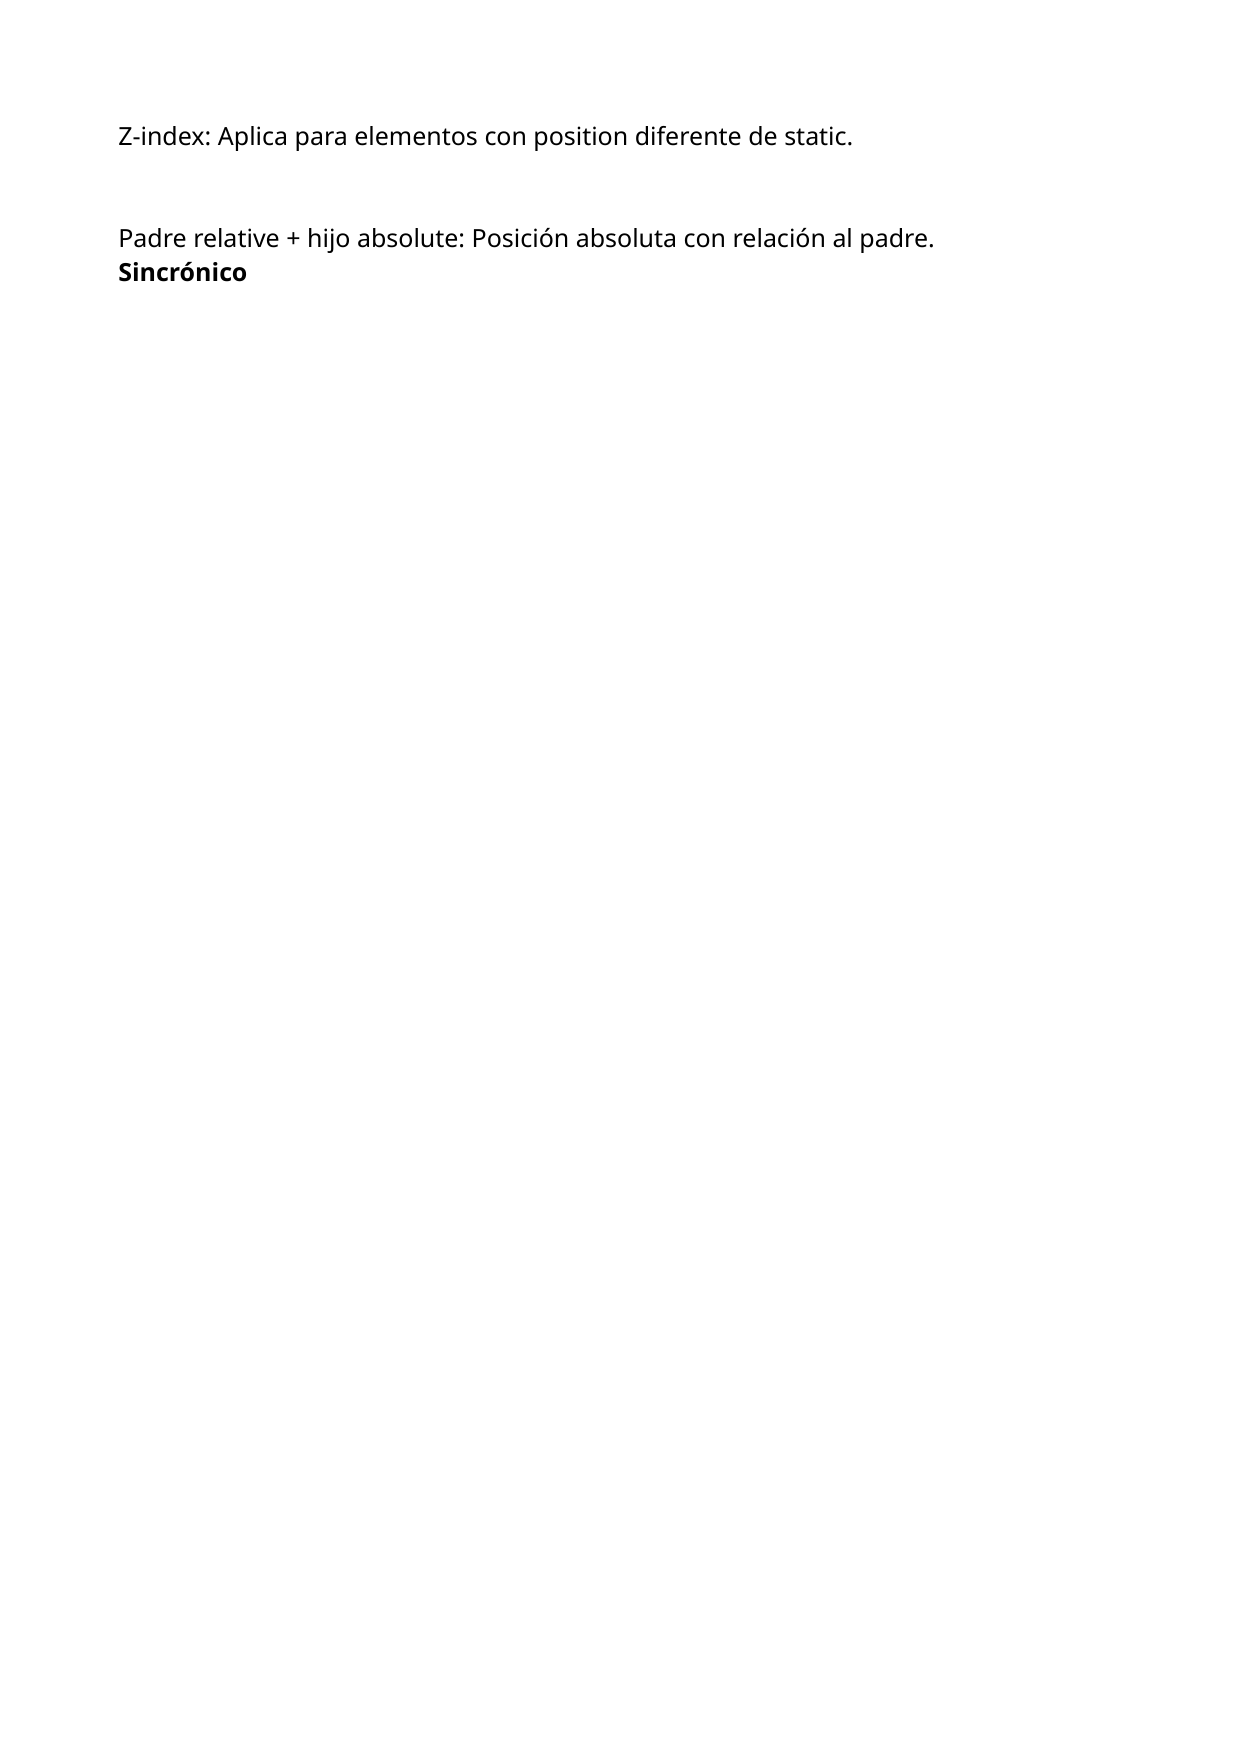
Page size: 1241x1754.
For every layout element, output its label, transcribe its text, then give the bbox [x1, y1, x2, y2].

text Sincrónico [118, 254, 1122, 288]
text Padre relative + hijo absolute: Posición absoluta con relación al padre. [118, 220, 1122, 254]
text Z-index: Aplica para elementos con position diferente de static. [118, 118, 1122, 152]
